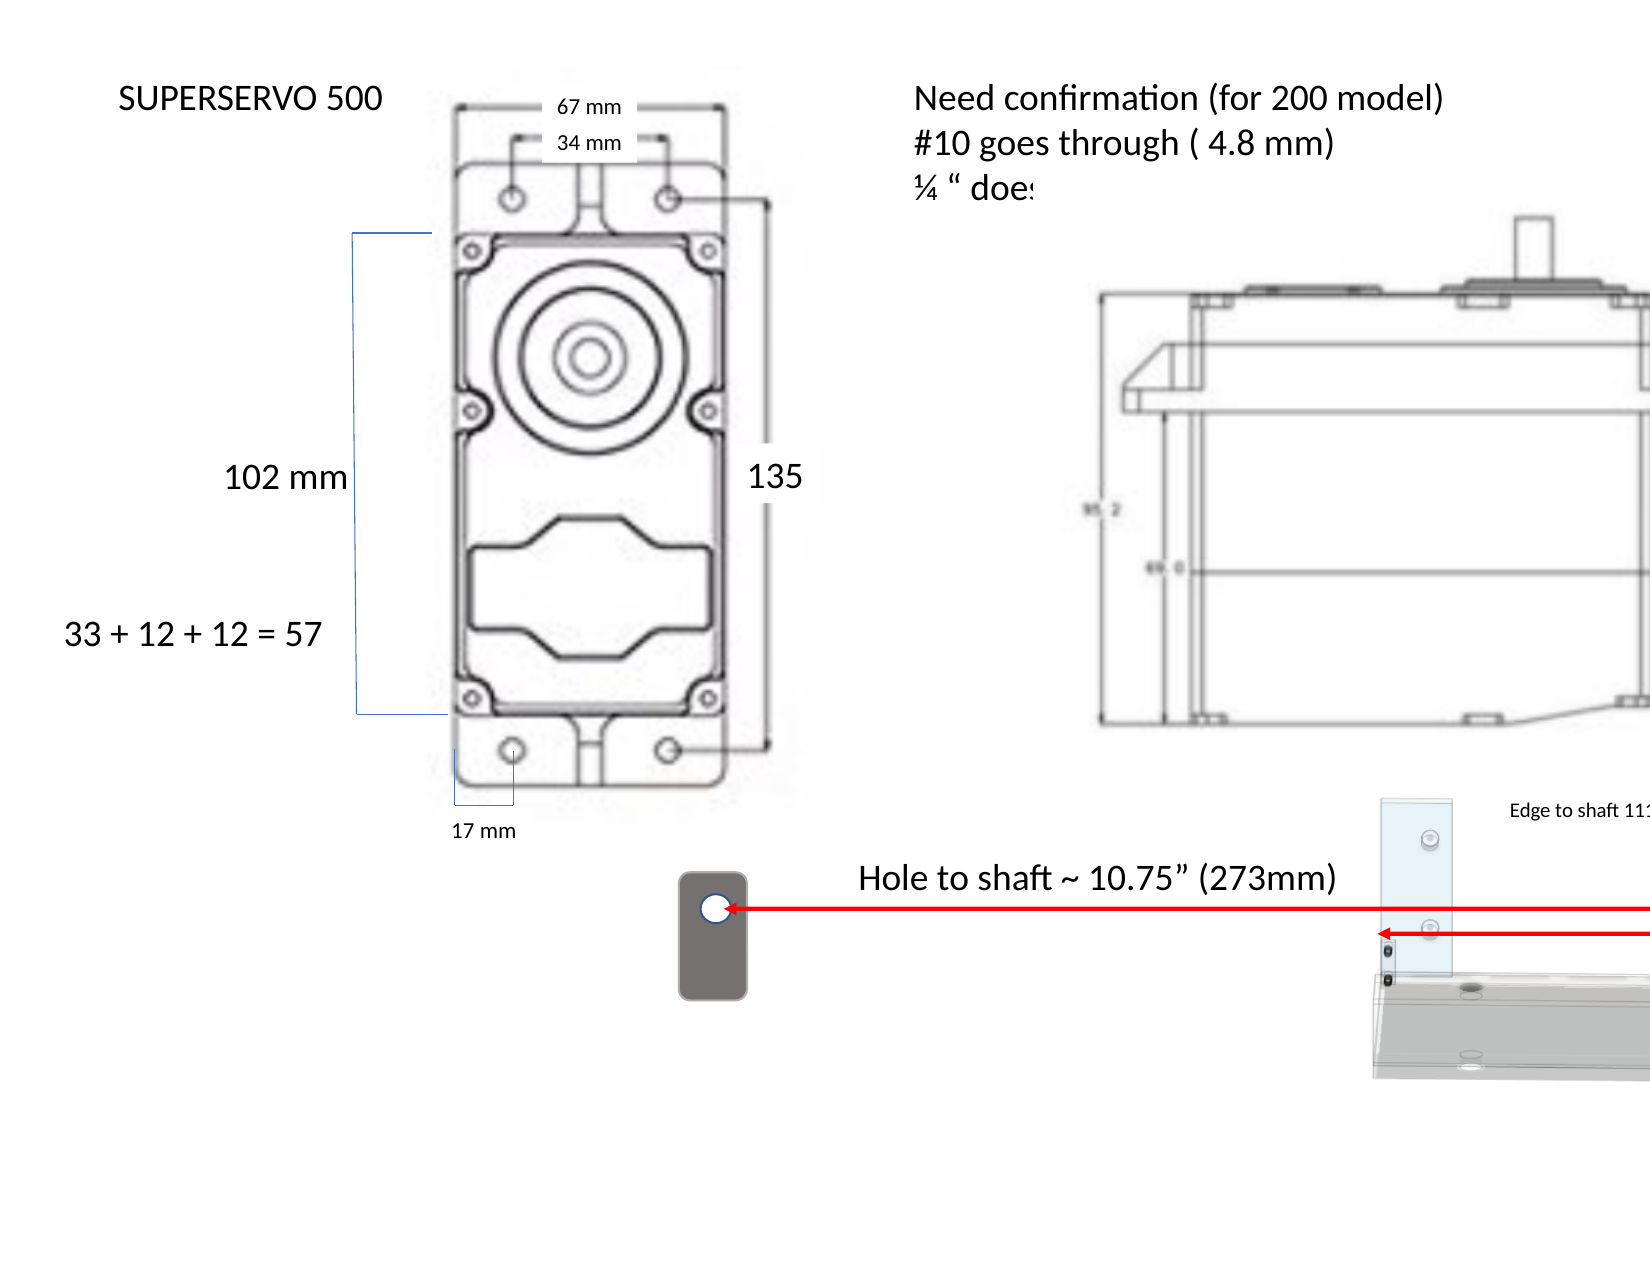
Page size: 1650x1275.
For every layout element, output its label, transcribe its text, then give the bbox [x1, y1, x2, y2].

text_box 102 mm [208, 444, 364, 505]
picture [1033, 166, 1650, 761]
text_box 33 + 12 + 12 = 57 [48, 601, 338, 662]
text_box 34 mm [542, 120, 638, 163]
picture [1356, 911, 1650, 1100]
text_box Need confirmation (for 200 model) #10 goes through ( 4.8 mm) ¼ “ does not fit (6.3 mm) [899, 65, 1460, 216]
text_box 135 [731, 443, 819, 504]
text_box 67 mm [542, 84, 638, 120]
text_box Edge to shaft 111mm [1495, 789, 1650, 830]
text_box Hole to shaft ~ 10.75” (273mm) [843, 845, 1353, 906]
text_box [678, 872, 747, 1001]
picture [420, 65, 827, 824]
text_box 17 mm [436, 808, 532, 851]
picture [1356, 775, 1650, 906]
text_box SUPERSERVO 500 [103, 65, 399, 126]
